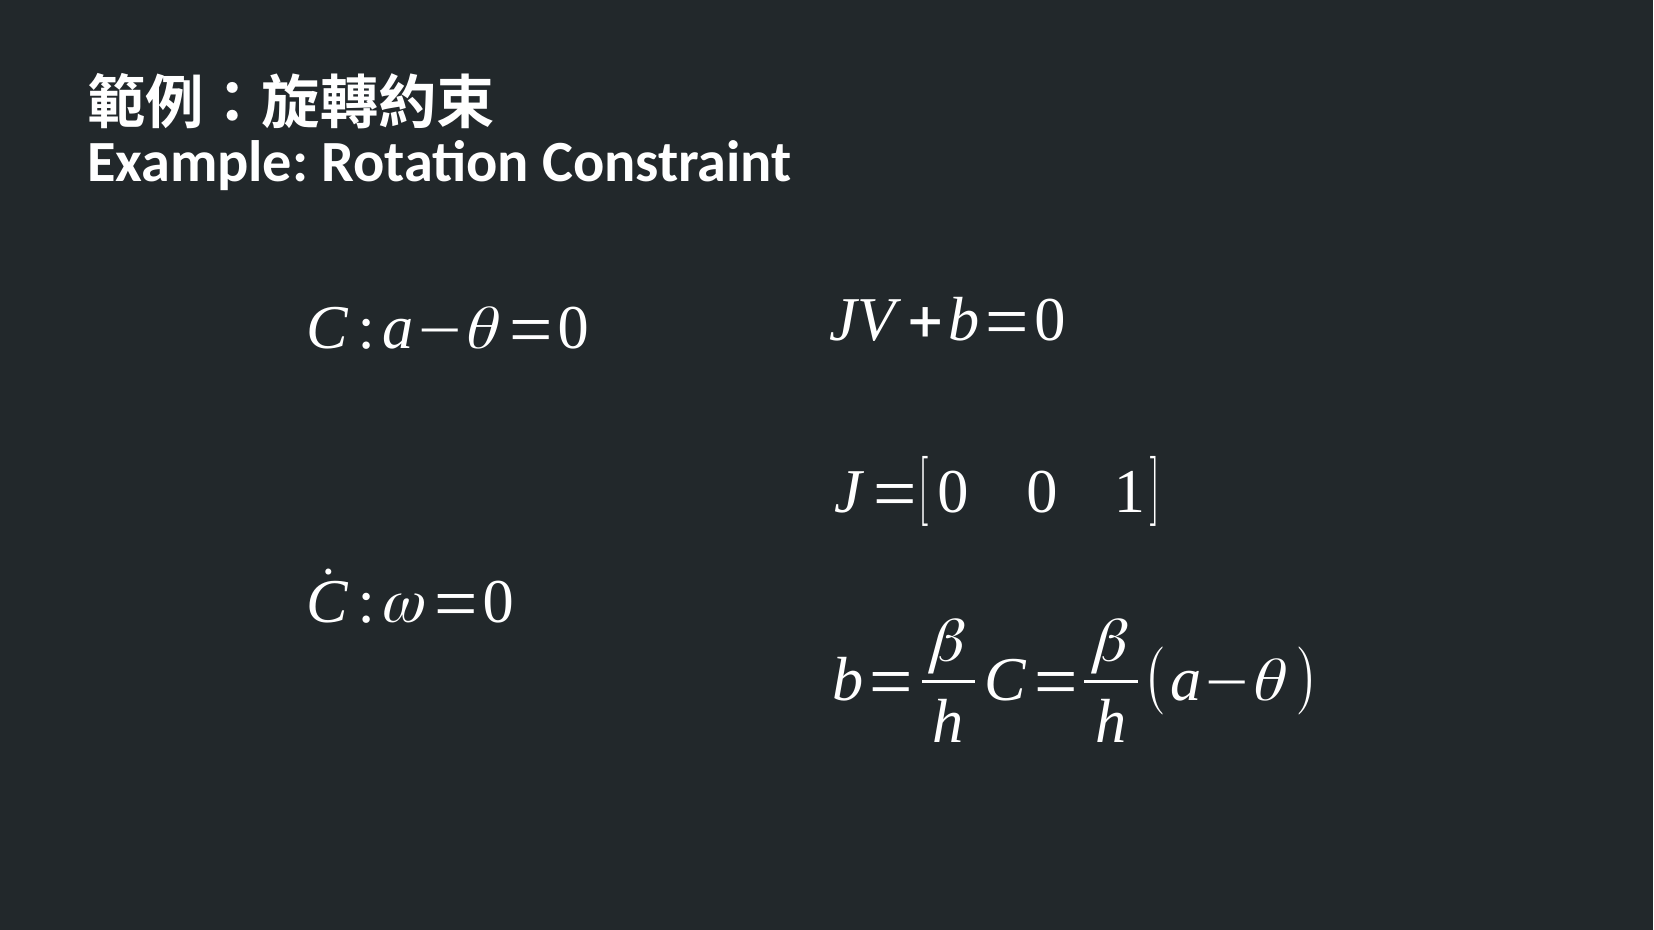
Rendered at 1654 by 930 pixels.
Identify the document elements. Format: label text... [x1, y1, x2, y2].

chart [826, 616, 1323, 757]
chart [826, 453, 1169, 531]
text_box 範例：旋轉約束 Example: Rotation Constraint [72, 72, 1363, 221]
chart [299, 566, 521, 637]
chart [821, 284, 1073, 354]
chart [299, 292, 597, 362]
